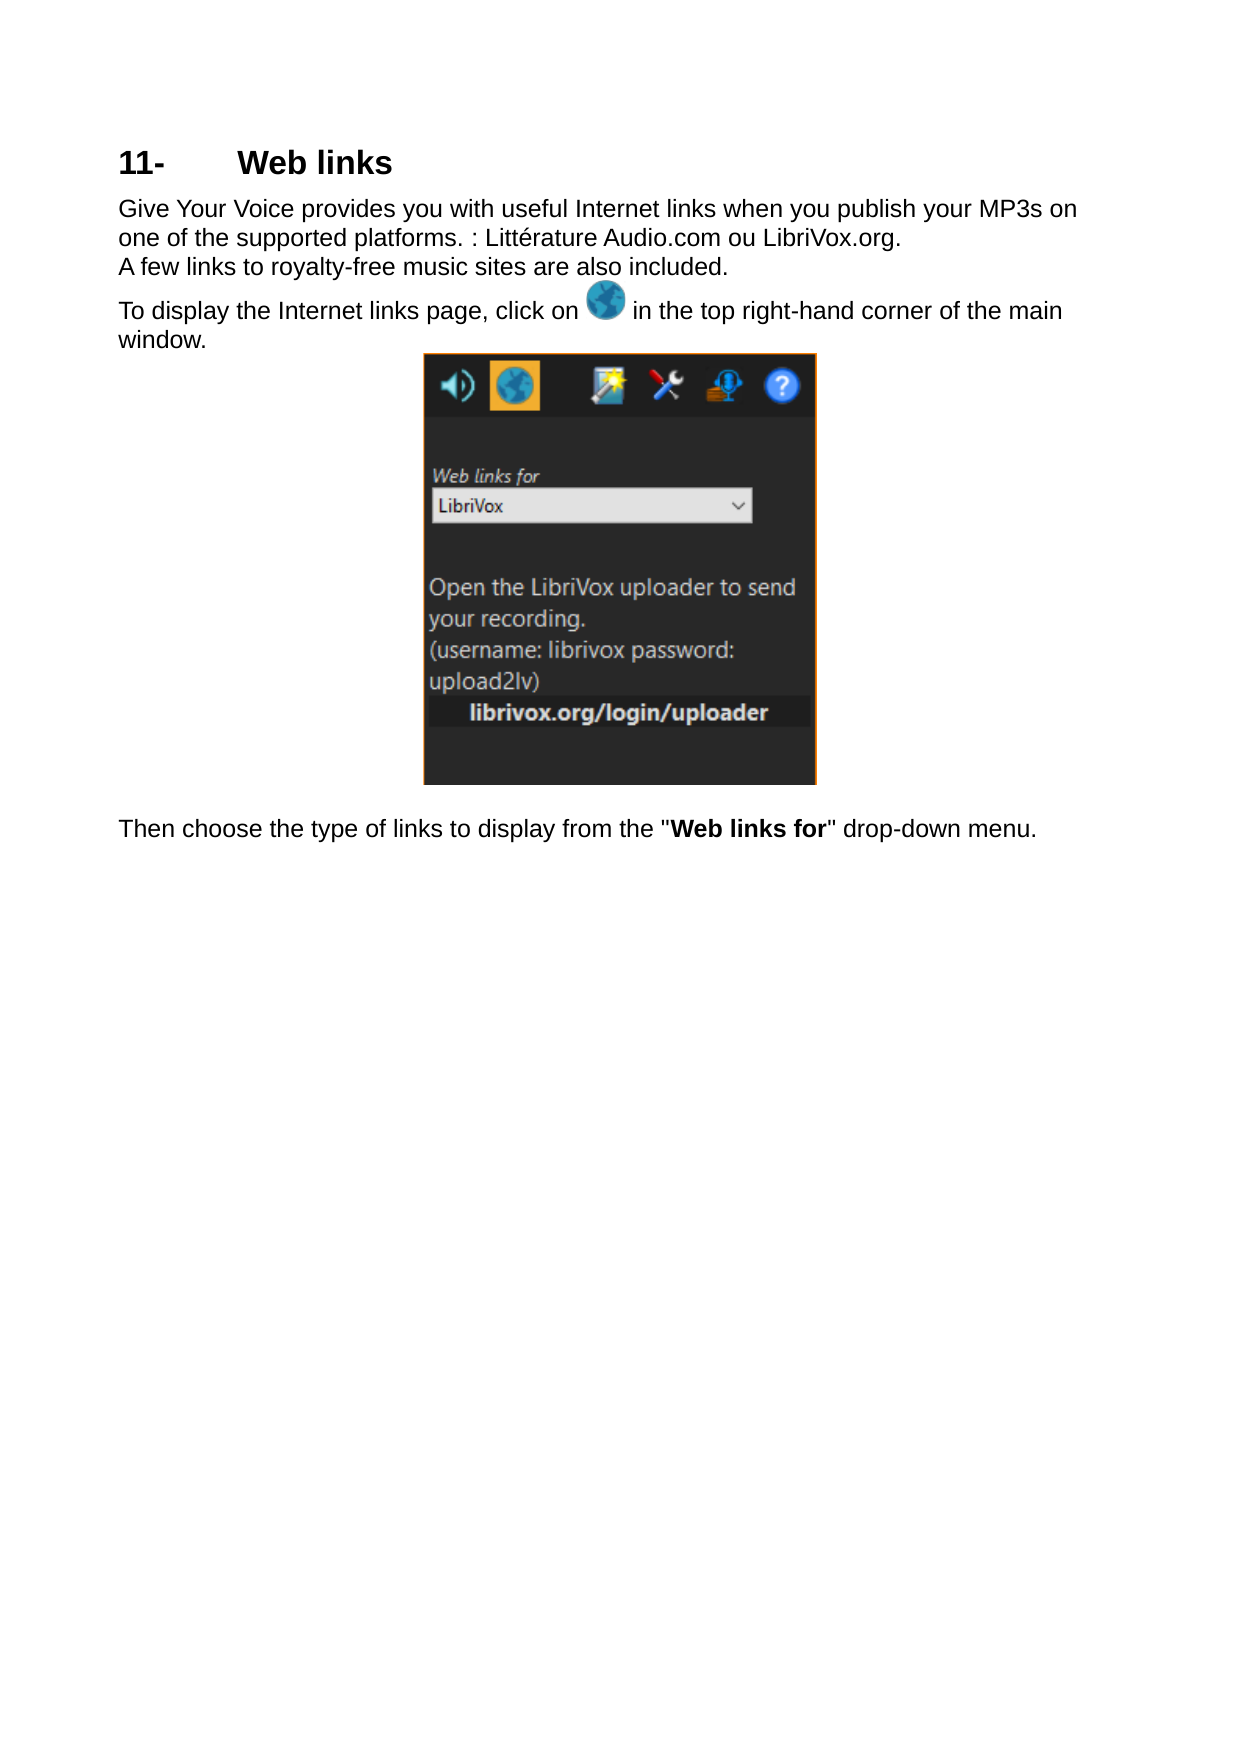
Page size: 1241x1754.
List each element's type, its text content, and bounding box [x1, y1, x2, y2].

text A few links to royalty-free music sites are also included. [118, 252, 1122, 281]
subtitle Web links [118, 143, 1122, 182]
picture [423, 353, 817, 785]
text Then choose the type of links to display from the "Web links for" drop-down menu. [118, 813, 1122, 842]
picture [586, 280, 626, 320]
text To display the Internet links page, click on in the top right-hand corner of the main window. [118, 281, 1122, 353]
text Give Your Voice provides you with useful Internet links when you publish your MP3s on one of the supported platforms. : Littérature Audio.com ou LibriVox.org. [118, 194, 1122, 252]
